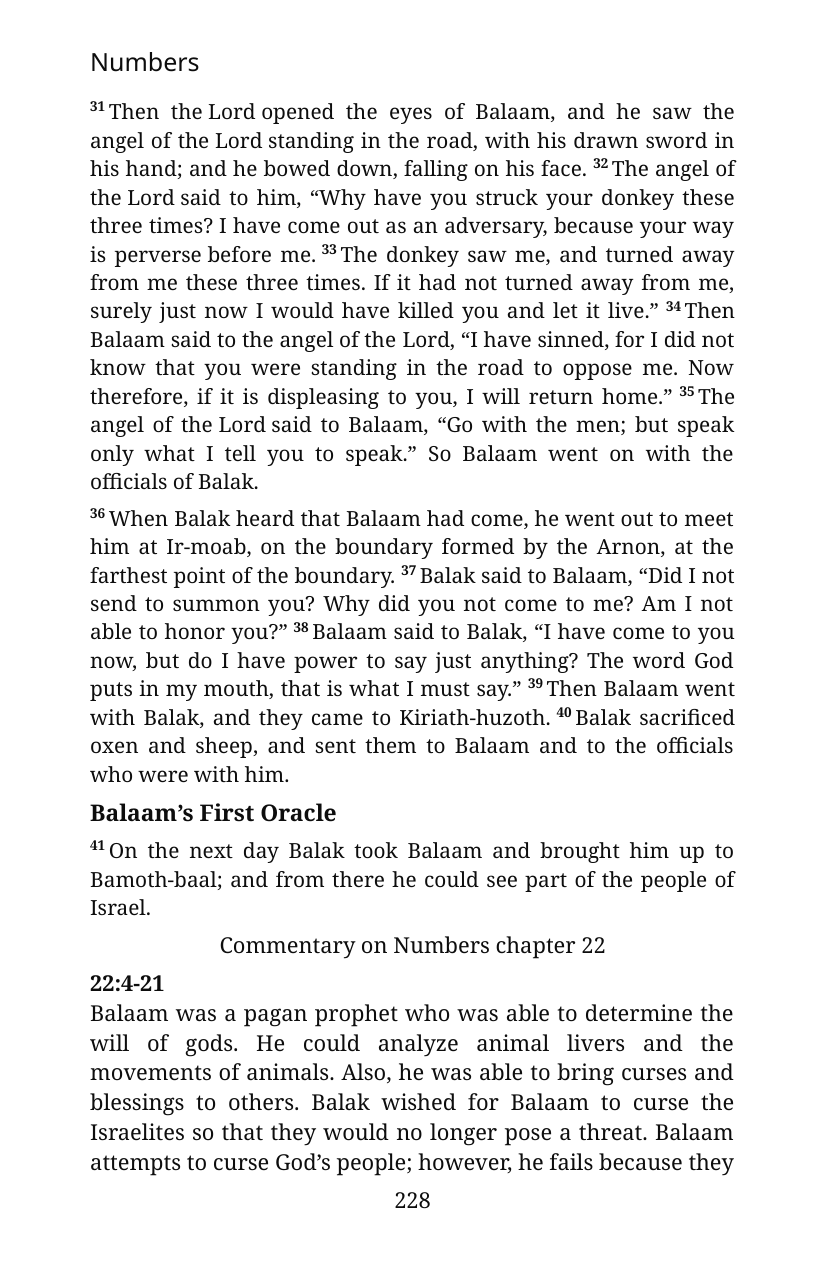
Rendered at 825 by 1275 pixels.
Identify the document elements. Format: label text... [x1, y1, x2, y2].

text 31 Then the Lord opened the eyes of Balaam, and he saw the angel of the Lord standing in the road, with his drawn sword in his hand; and he bowed down, falling on his face. 32 The angel of the Lord said to him, “Why have you struck your donkey these three times? I have come out as an adversary, because your way is perverse before me. 33 The donkey saw me, and turned away from me these three times. If it had not turned away from me, surely just now I would have killed you and let it live.” 34 Then Balaam said to the angel of the Lord, “I have sinned, for I did not know that you were standing in the road to oppose me. Now therefore, if it is displeasing to you, I will return home.” 35 The angel of the Lord said to Balaam, “Go with the men; but speak only what I tell you to speak.” So Balaam went on with the officials of Balak. [90, 97, 735, 496]
text 41 On the next day Balak took Balaam and brought him up to Bamoth-baal; and from there he could see part of the people of Israel. [90, 836, 735, 922]
text Balaam’s First Oracle [90, 797, 735, 828]
text Commentary on Numbers chapter 22 [90, 930, 735, 960]
text 36 When Balak heard that Balaam had come, he went out to meet him at Ir-moab, on the boundary formed by the Arnon, at the farthest point of the boundary. 37 Balak said to Balaam, “Did I not send to summon you? Why did you not come to me? Am I not able to honor you?” 38 Balaam said to Balak, “I have come to you now, but do I have power to say just anything? The word God puts in my mouth, that is what I must say.” 39 Then Balaam went with Balak, and they came to Kiriath-huzoth. 40 Balak sacrificed oxen and sheep, and sent them to Balaam and to the officials who were with him. [90, 504, 735, 788]
text 22:4-21 Balaam was a pagan prophet who was able to determine the will of gods. He could analyze animal livers and the movements of animals. Also, he was able to bring curses and blessings to others. Balak wished for Balaam to curse the Israelites so that they would no longer pose a threat. Balaam attempts to curse God’s people; however, he fails because they [90, 968, 735, 1177]
